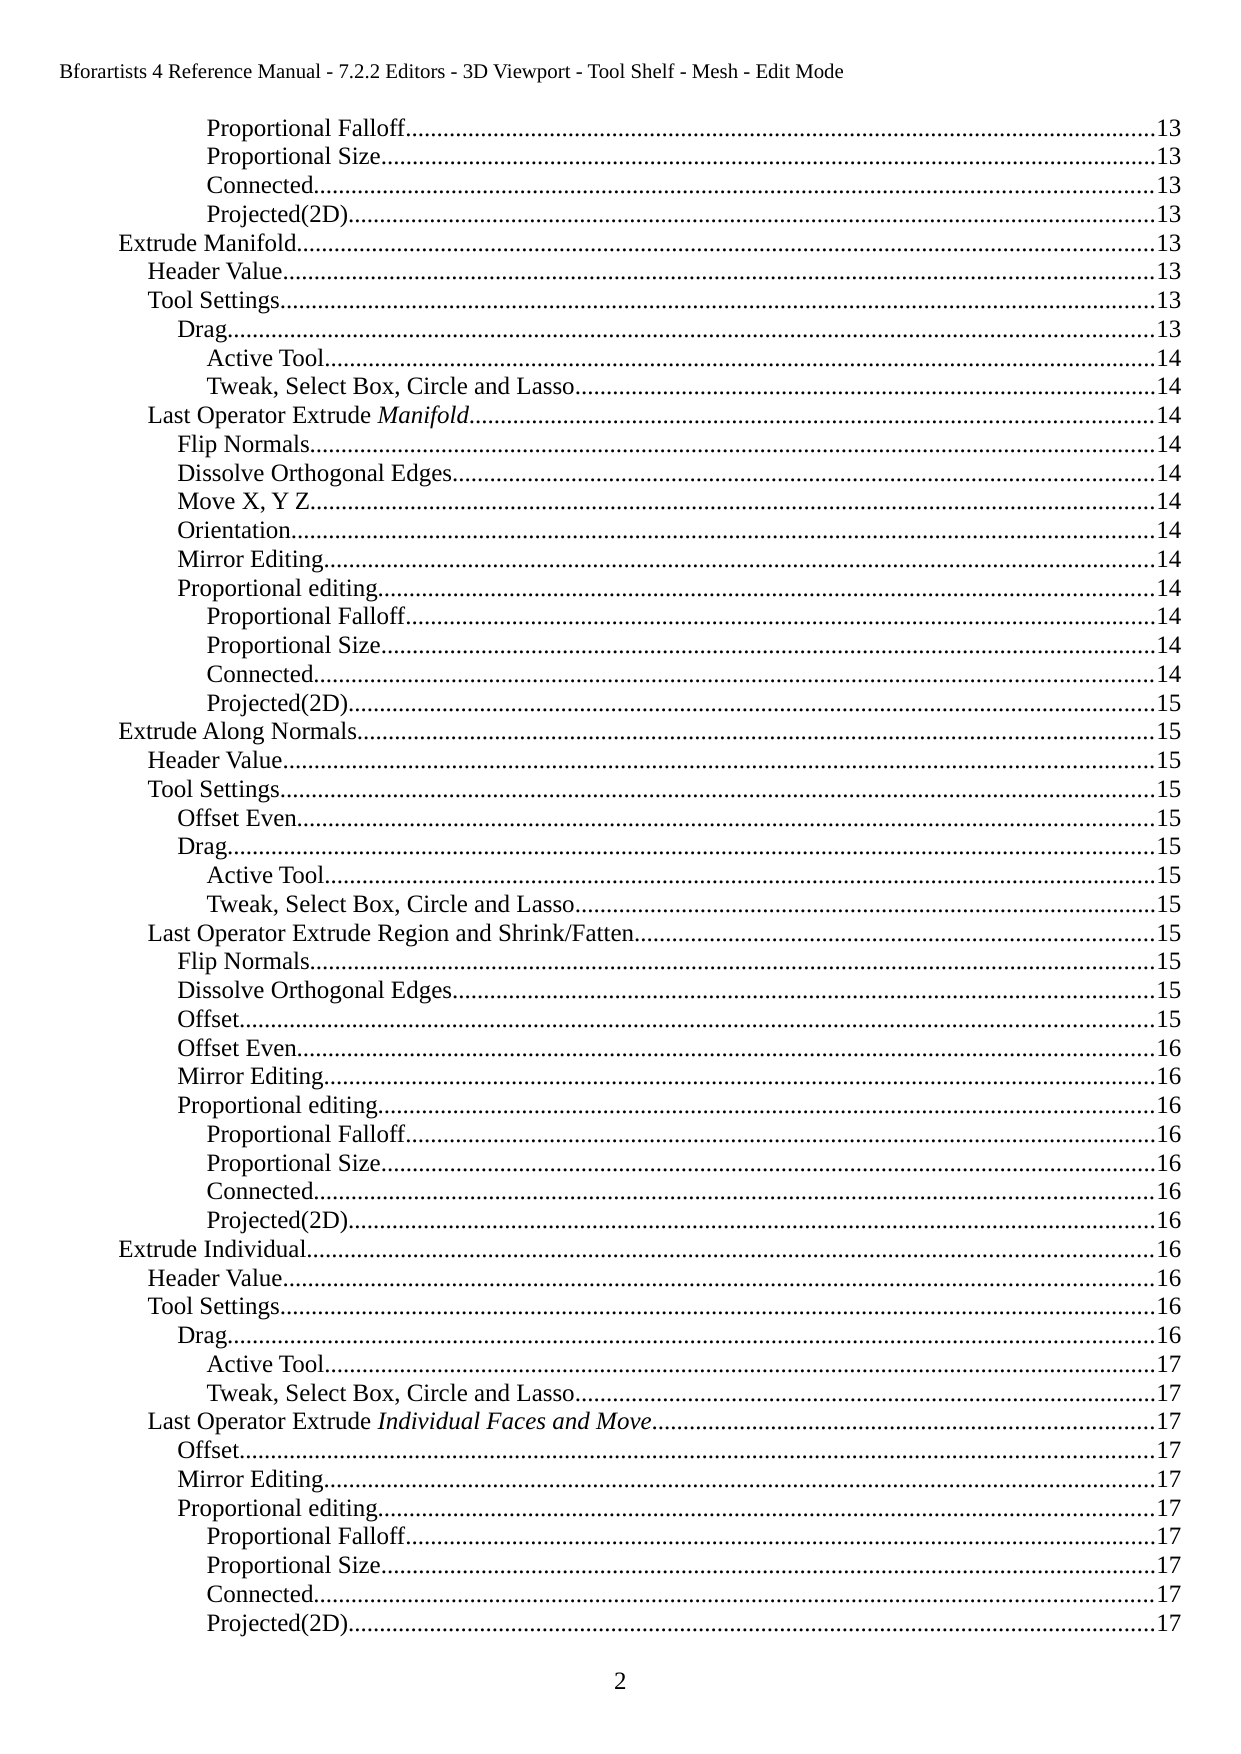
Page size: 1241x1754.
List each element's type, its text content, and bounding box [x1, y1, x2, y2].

text Last Operator Extrude Region and Shrink/Fatten 15 [147, 918, 1181, 946]
text Mirror Editing 16 [177, 1061, 1181, 1090]
text Proportional Size 16 [206, 1148, 1181, 1176]
text Proportional Falloff 13 [206, 113, 1181, 141]
text Active Tool 14 [206, 343, 1181, 371]
text Proportional Size 13 [206, 141, 1181, 170]
text Offset Even 15 [177, 803, 1181, 831]
text Active Tool 17 [206, 1349, 1181, 1378]
text Header Value 15 [147, 745, 1181, 774]
text Flip Normals 14 [177, 429, 1181, 458]
text Connected 17 [206, 1579, 1181, 1608]
text Proportional editing 16 [177, 1090, 1181, 1119]
text Offset 17 [177, 1435, 1181, 1464]
text Connected 16 [206, 1176, 1181, 1205]
text Move X, Y Z 14 [177, 486, 1181, 515]
text Proportional Falloff 17 [206, 1521, 1181, 1550]
text Tweak, Select Box, Circle and Lasso 17 [206, 1378, 1181, 1406]
text Proportional Falloff 14 [206, 601, 1181, 630]
text Extrude Along Normals 15 [118, 716, 1181, 745]
text Dissolve Orthogonal Edges 15 [177, 975, 1181, 1004]
text Mirror Editing 14 [177, 544, 1181, 573]
text Proportional Size 14 [206, 630, 1181, 659]
text Offset Even 16 [177, 1033, 1181, 1061]
text Drag 16 [177, 1320, 1181, 1349]
text Flip Normals 15 [177, 946, 1181, 975]
text Tool Settings 13 [147, 285, 1181, 314]
text Connected 14 [206, 659, 1181, 688]
text Extrude Manifold 13 [118, 228, 1181, 256]
text Tool Settings 15 [147, 774, 1181, 803]
text Header Value 13 [147, 256, 1181, 285]
text Tweak, Select Box, Circle and Lasso 14 [206, 371, 1181, 400]
text Header Value 16 [147, 1263, 1181, 1291]
text Drag 13 [177, 314, 1181, 343]
text Orientation 14 [177, 515, 1181, 544]
text Tool Settings 16 [147, 1291, 1181, 1320]
text Projected(2D) 17 [206, 1608, 1181, 1636]
text Offset 15 [177, 1004, 1181, 1033]
text Dissolve Orthogonal Edges 14 [177, 458, 1181, 486]
text Proportional editing 17 [177, 1493, 1181, 1521]
text Proportional editing 14 [177, 573, 1181, 601]
text Projected(2D) 16 [206, 1205, 1181, 1234]
text Extrude Individual 16 [118, 1234, 1181, 1263]
text Connected 13 [206, 170, 1181, 199]
text Projected(2D) 13 [206, 199, 1181, 228]
text Active Tool 15 [206, 860, 1181, 889]
text Proportional Size 17 [206, 1550, 1181, 1579]
text Proportional Falloff 16 [206, 1119, 1181, 1148]
text Projected(2D) 15 [206, 688, 1181, 716]
text Last Operator Extrude Manifold 14 [147, 400, 1181, 429]
text Drag 15 [177, 831, 1181, 860]
text Mirror Editing 17 [177, 1464, 1181, 1493]
text Tweak, Select Box, Circle and Lasso 15 [206, 889, 1181, 918]
text Last Operator Extrude Individual Faces and Move 17 [147, 1406, 1181, 1435]
